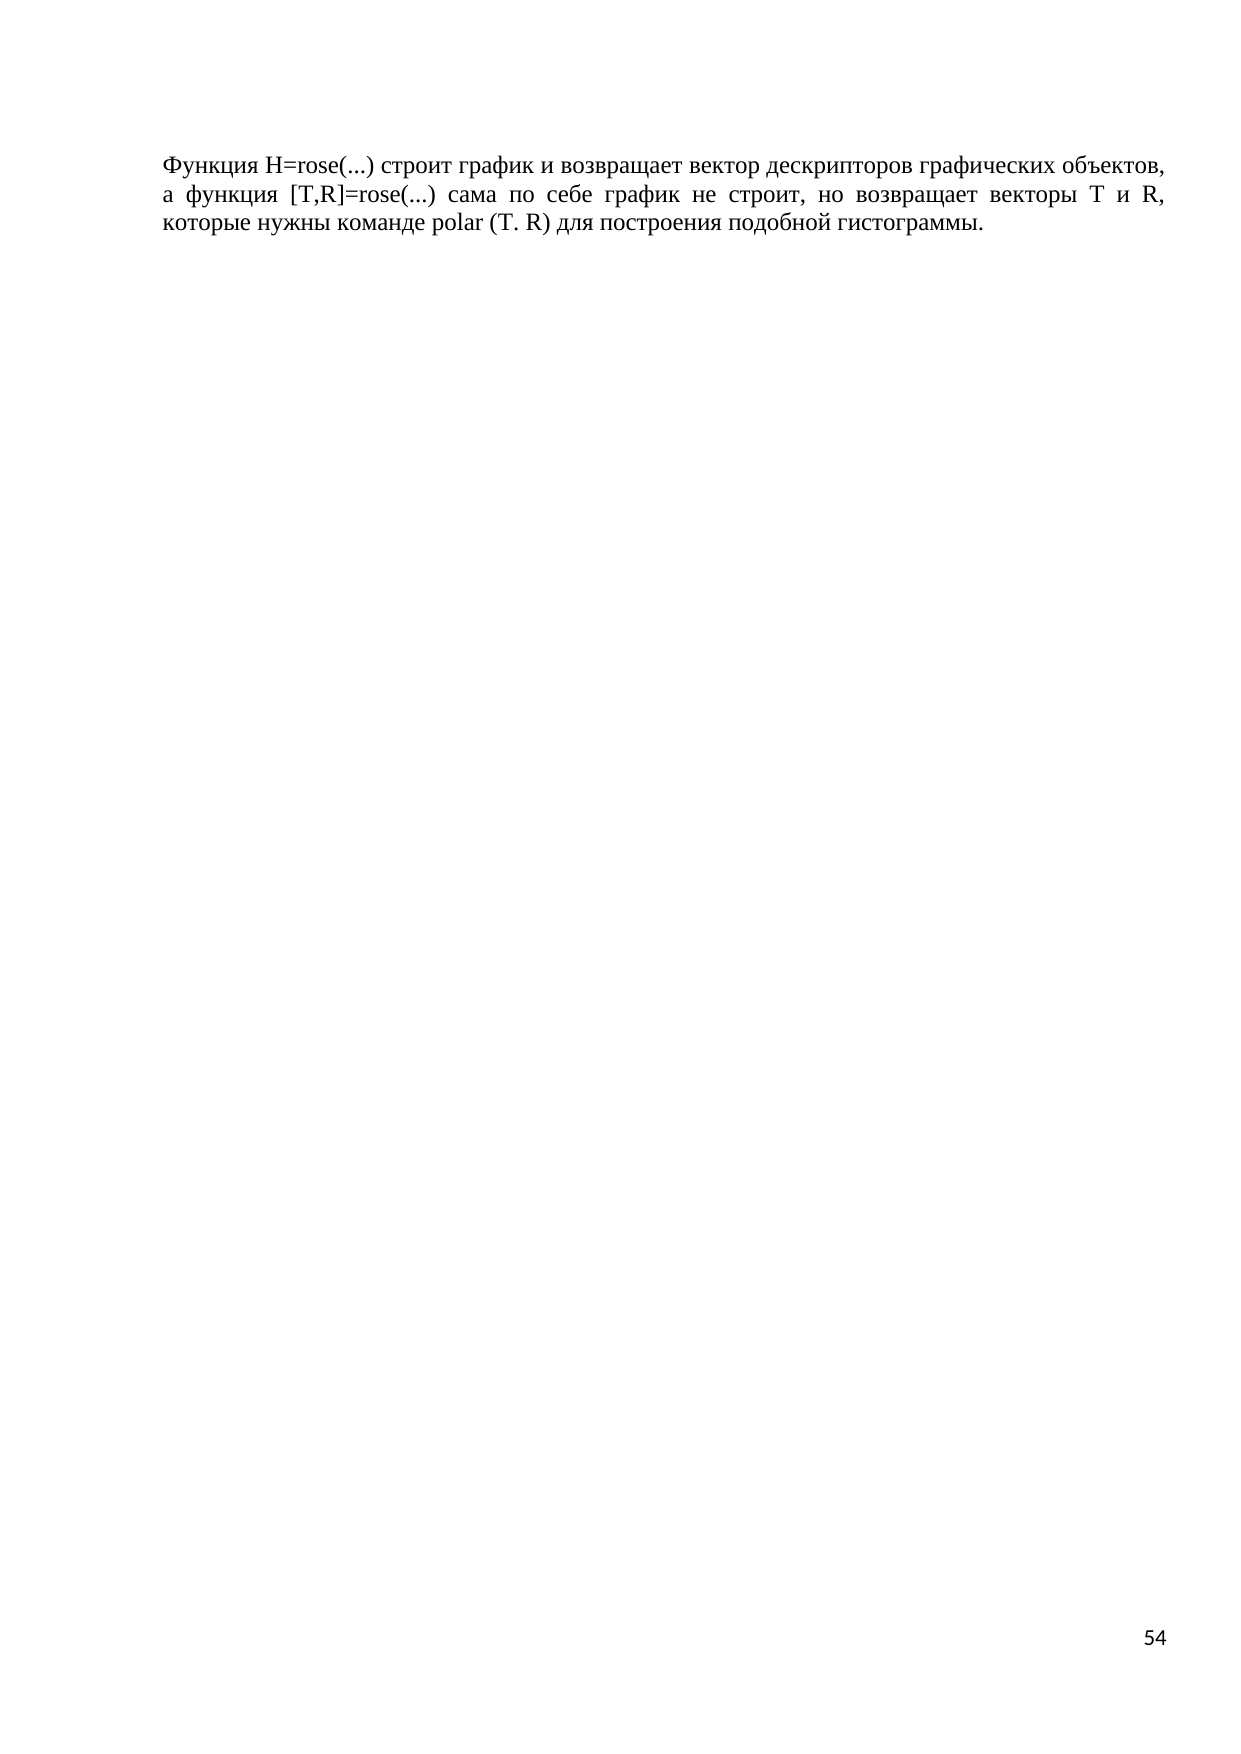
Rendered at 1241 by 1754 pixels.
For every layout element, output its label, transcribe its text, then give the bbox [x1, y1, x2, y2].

text Функция H=rose(...) строит график и возвращает вектор дескрипторов графических объектов, а функция [T,R]=rose(...) сама по себе график не строит, но возвращает векторы Т и R, которые нужны команде polar (Т. R) для построения подобной гистограммы. [162, 150, 1166, 236]
